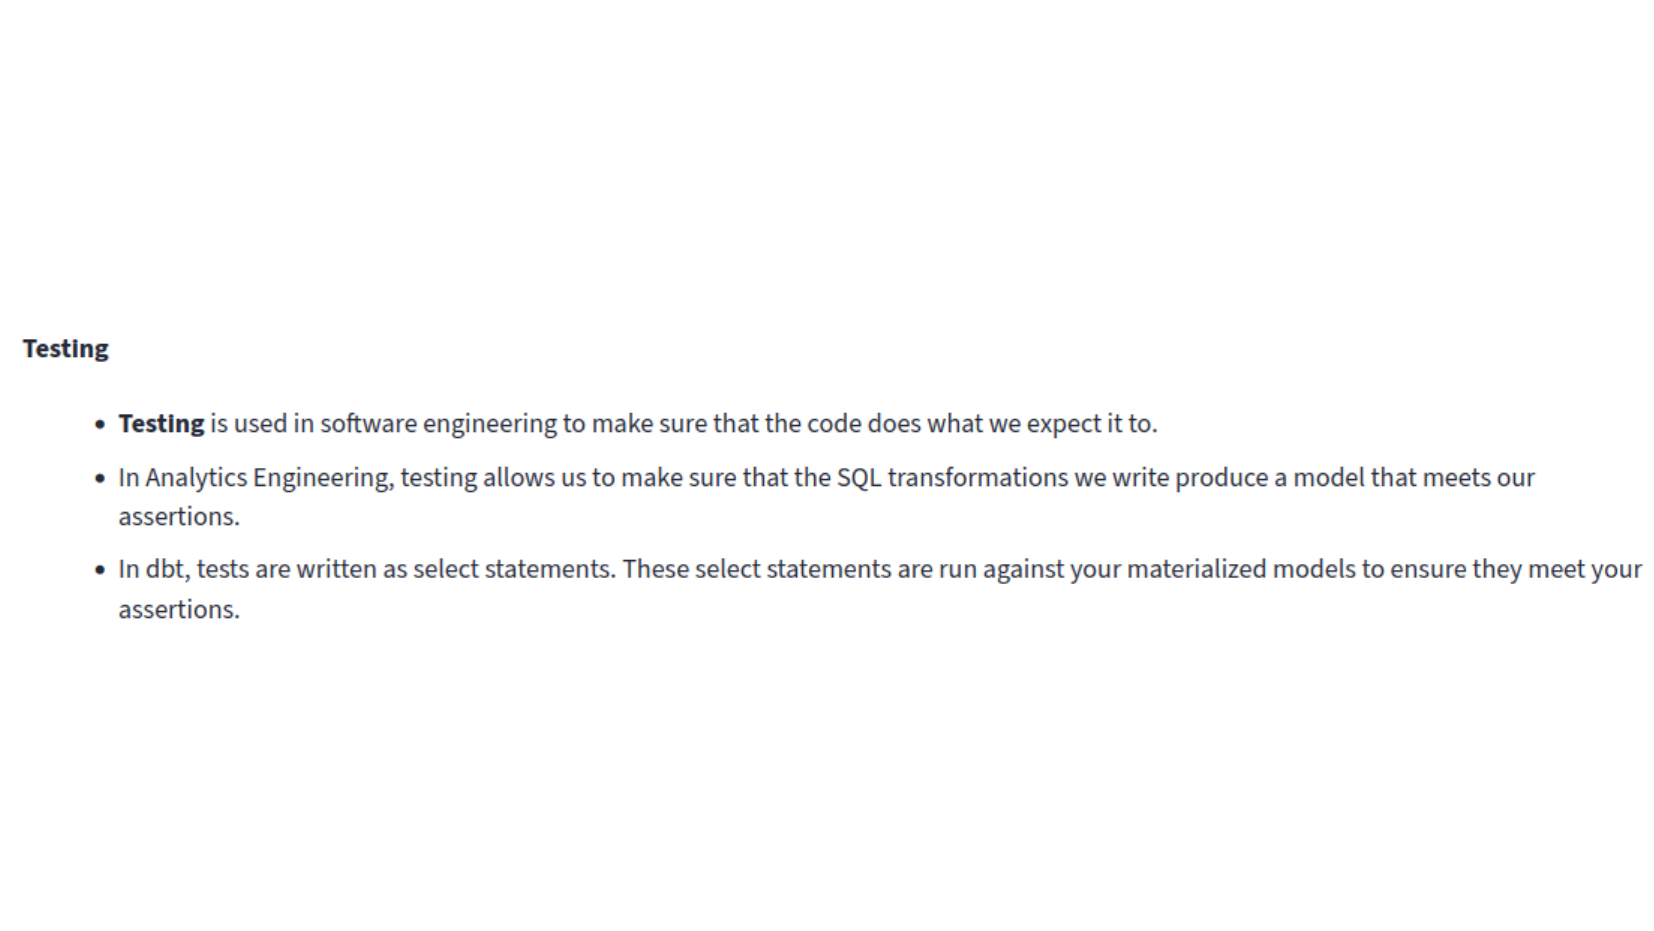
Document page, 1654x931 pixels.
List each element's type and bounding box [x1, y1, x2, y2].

picture [0, 308, 1652, 638]
